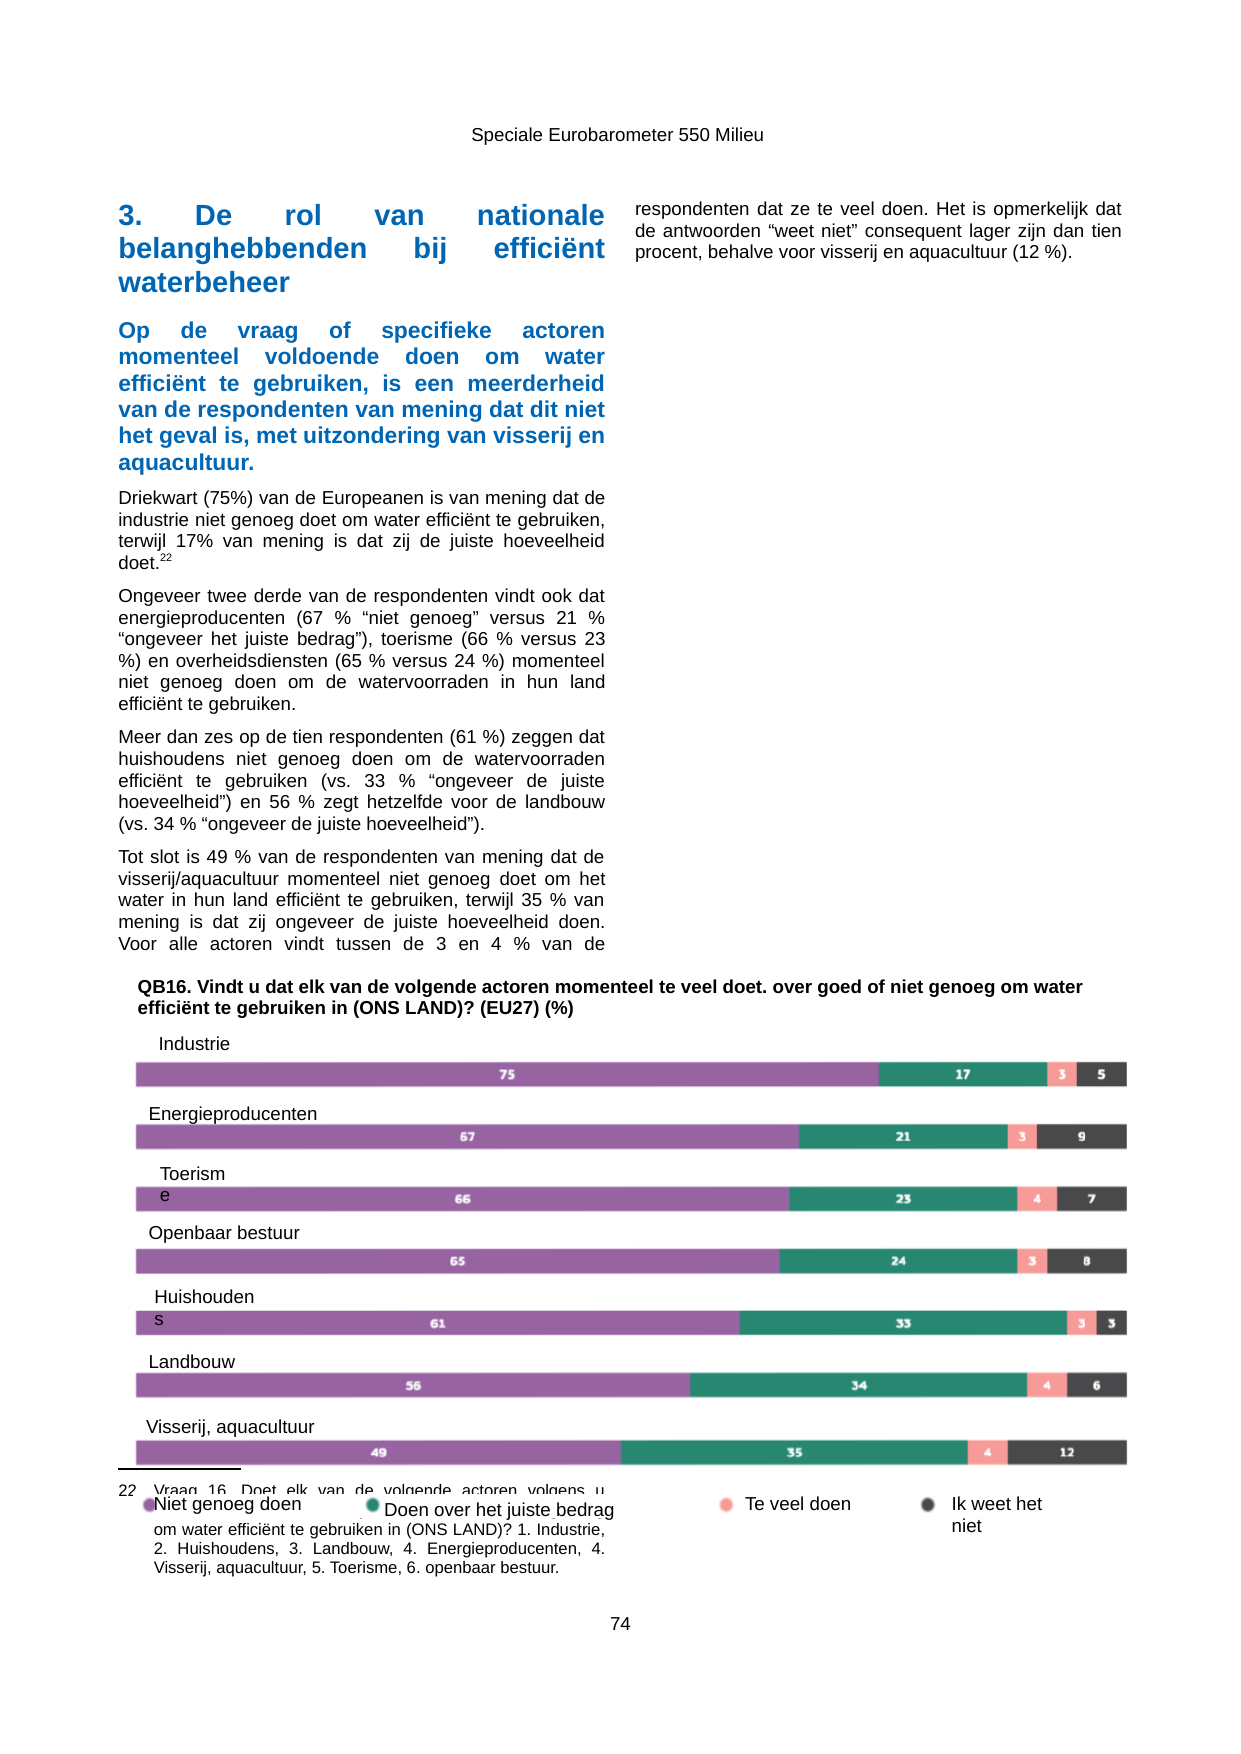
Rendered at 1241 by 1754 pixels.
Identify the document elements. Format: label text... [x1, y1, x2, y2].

text Vraag 16. Doet elk van de volgende actoren volgens u momenteel te veel, over de juiste hoeveelheid of niet genoeg om water efficiënt te gebruiken in (ONS LAND)? 1. Industrie, 2. Huishoudens, 3. Landbouw, 4. Energieproducenten, 4. Visserij, aquacultuur, 5. Toerisme, 6. openbaar bestuur. [118, 1481, 605, 1577]
picture [127, 1056, 1132, 1468]
text Tot slot is 49 % van de respondenten van mening dat de visserij/aquacultuur momenteel niet genoeg doet om het water in hun land efficiënt te gebruiken, terwijl 35 % van mening is dat zij ongeveer de juiste hoeveelheid doen. Voor alle actoren vindt tussen de 3 en 4 % van de [118, 846, 605, 954]
text respondenten dat ze te veel doen. Het is opmerkelijk dat de antwoorden “weet niet” consequent lager zijn dan tien procent, behalve voor visserij en aquacultuur (12 %). [635, 198, 1122, 263]
subtitle 3. De rol van nationale belanghebbenden bij efficiënt waterbeheer [118, 198, 605, 298]
text Ongeveer twee derde van de respondenten vindt ook dat energieproducenten (67 % “niet genoeg” versus 21 % “ongeveer het juiste bedrag”), toerisme (66 % versus 23 %) en overheidsdiensten (65 % versus 24 %) momenteel niet genoeg doen om de watervoorraden in hun land efficiënt te gebruiken. [118, 585, 605, 714]
text Meer dan zes op de tien respondenten (61 %) zeggen dat huishoudens niet genoeg doen om de watervoorraden efficiënt te gebruiken (vs. 33 % “ongeveer de juiste hoeveelheid”) en 56 % zegt hetzelfde voor de landbouw (vs. 34 % “ongeveer de juiste hoeveelheid”). [118, 726, 605, 834]
picture [133, 1494, 937, 1518]
text Op de vraag of specifieke actoren momenteel voldoende doen om water efficiënt te gebruiken, is een meerderheid van de respondenten van mening dat dit niet het geval is, met uitzondering van visserij en aquacultuur. [118, 317, 605, 475]
text Driekwart (75%) van de Europeanen is van mening dat de industrie niet genoeg doet om water efficiënt te gebruiken, terwijl 17% van mening is dat zij de juiste hoeveelheid doet. [118, 487, 605, 573]
